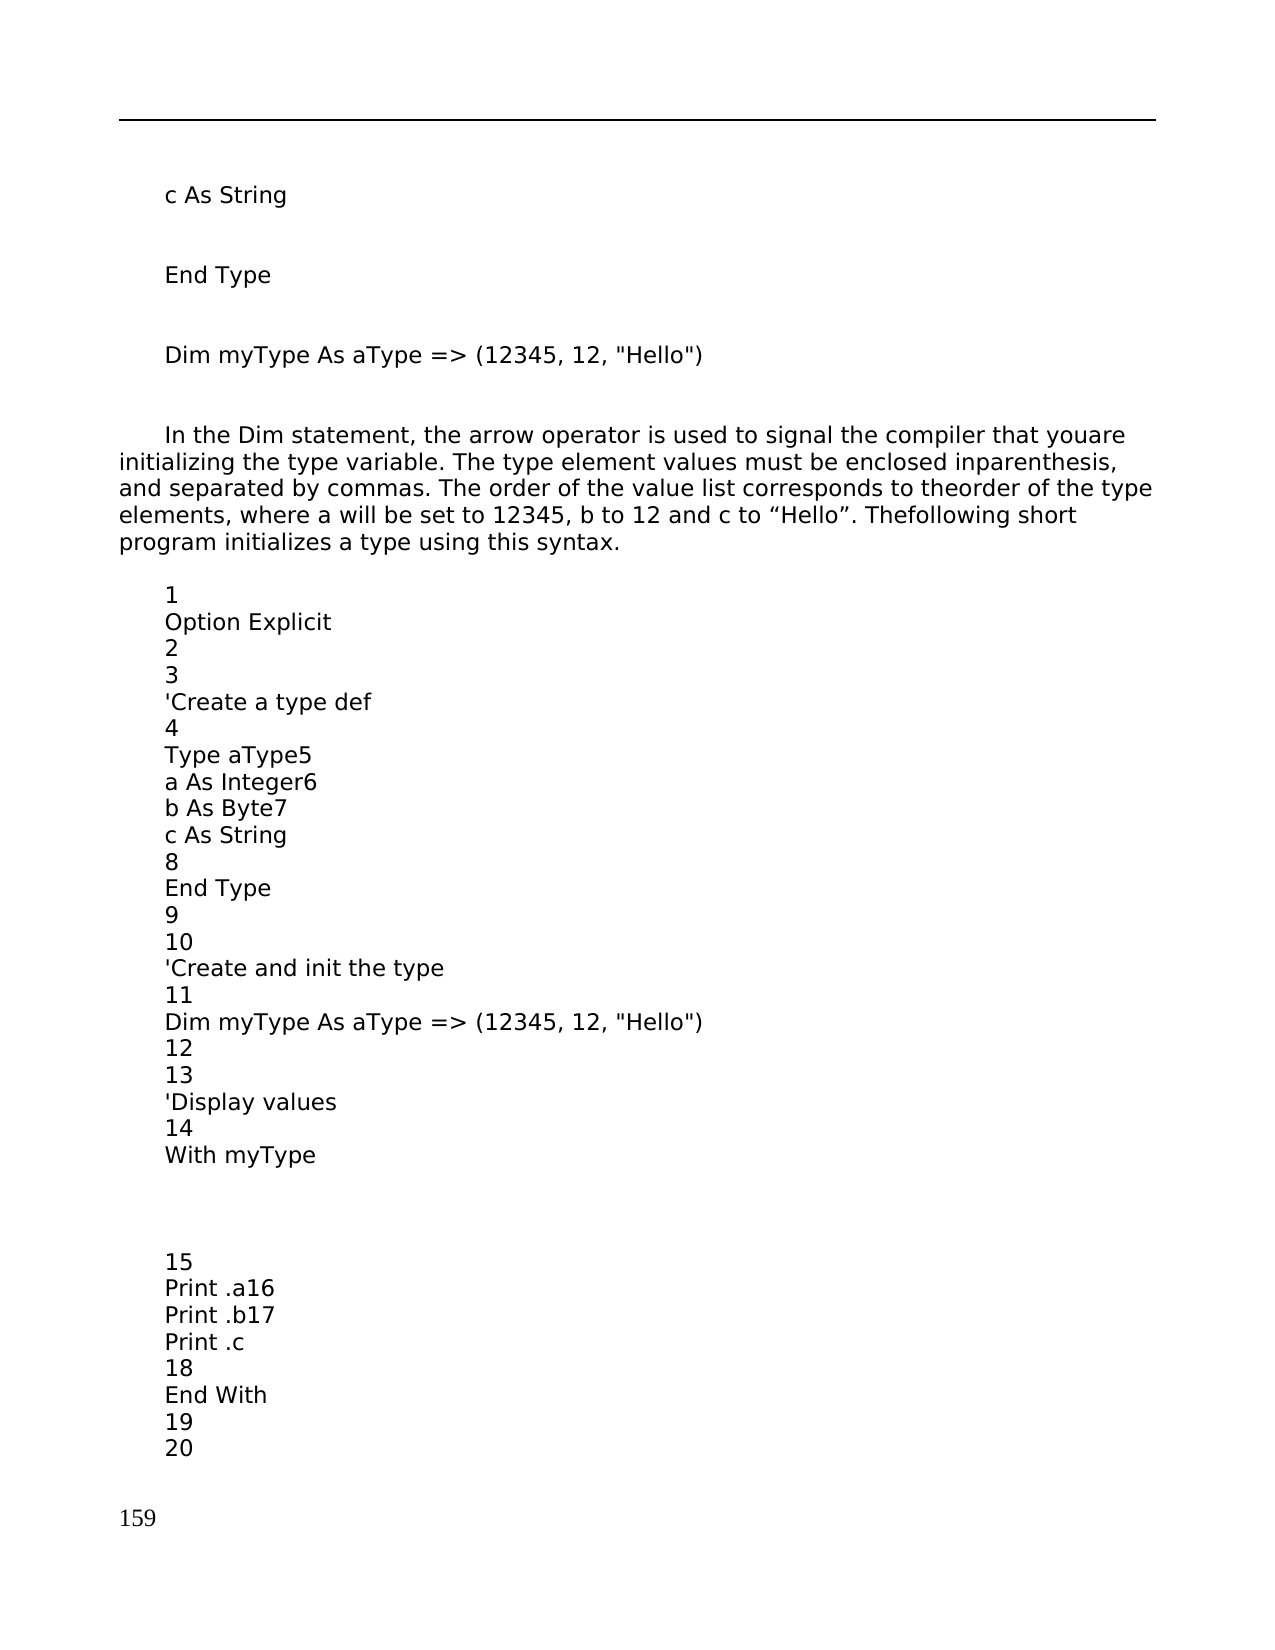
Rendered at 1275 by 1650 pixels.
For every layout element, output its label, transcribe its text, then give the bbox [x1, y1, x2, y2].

text c As String [118, 822, 1156, 849]
text Print .b17 [118, 1302, 1156, 1329]
text 13 [118, 1062, 1156, 1089]
text Type aType5 [118, 742, 1156, 769]
text 10 [118, 929, 1156, 956]
text 19 [118, 1409, 1156, 1436]
text Print .c [118, 1329, 1156, 1356]
text 'Display values [118, 1089, 1156, 1116]
text 8 [118, 849, 1156, 876]
text With myType [118, 1142, 1156, 1169]
text Option Explicit [118, 609, 1156, 636]
text 3 [118, 662, 1156, 689]
text b As Byte7 [118, 796, 1156, 822]
text 2 [118, 636, 1156, 662]
text In the Dim statement, the arrow operator is used to signal the compiler that youare initializing the type variable. The type element values must be enclosed inparenthesis, and separated by commas. The order of the value list corresponds to theorder of the type elements, where a will be set to 12345, b to 12 and c to “Hello”. Thefollowing short program initializes a type using this syntax. [118, 422, 1156, 556]
text End Type [118, 262, 1156, 289]
text 4 [118, 716, 1156, 742]
text 18 [118, 1356, 1156, 1382]
text 'Create a type def [118, 689, 1156, 716]
text 15 [118, 1249, 1156, 1276]
text Dim myType As aType => (12345, 12, "Hello") [118, 1009, 1156, 1036]
text 14 [118, 1116, 1156, 1142]
text 20 [118, 1436, 1156, 1462]
text c As String [118, 182, 1156, 209]
text 11 [118, 982, 1156, 1009]
text 12 [118, 1036, 1156, 1062]
text 1 [118, 582, 1156, 609]
text 9 [118, 902, 1156, 929]
text End With [118, 1382, 1156, 1409]
text Dim myType As aType => (12345, 12, "Hello") [118, 342, 1156, 369]
text a As Integer6 [118, 769, 1156, 796]
text End Type [118, 876, 1156, 902]
text 'Create and init the type [118, 956, 1156, 982]
text Print .a16 [118, 1276, 1156, 1302]
